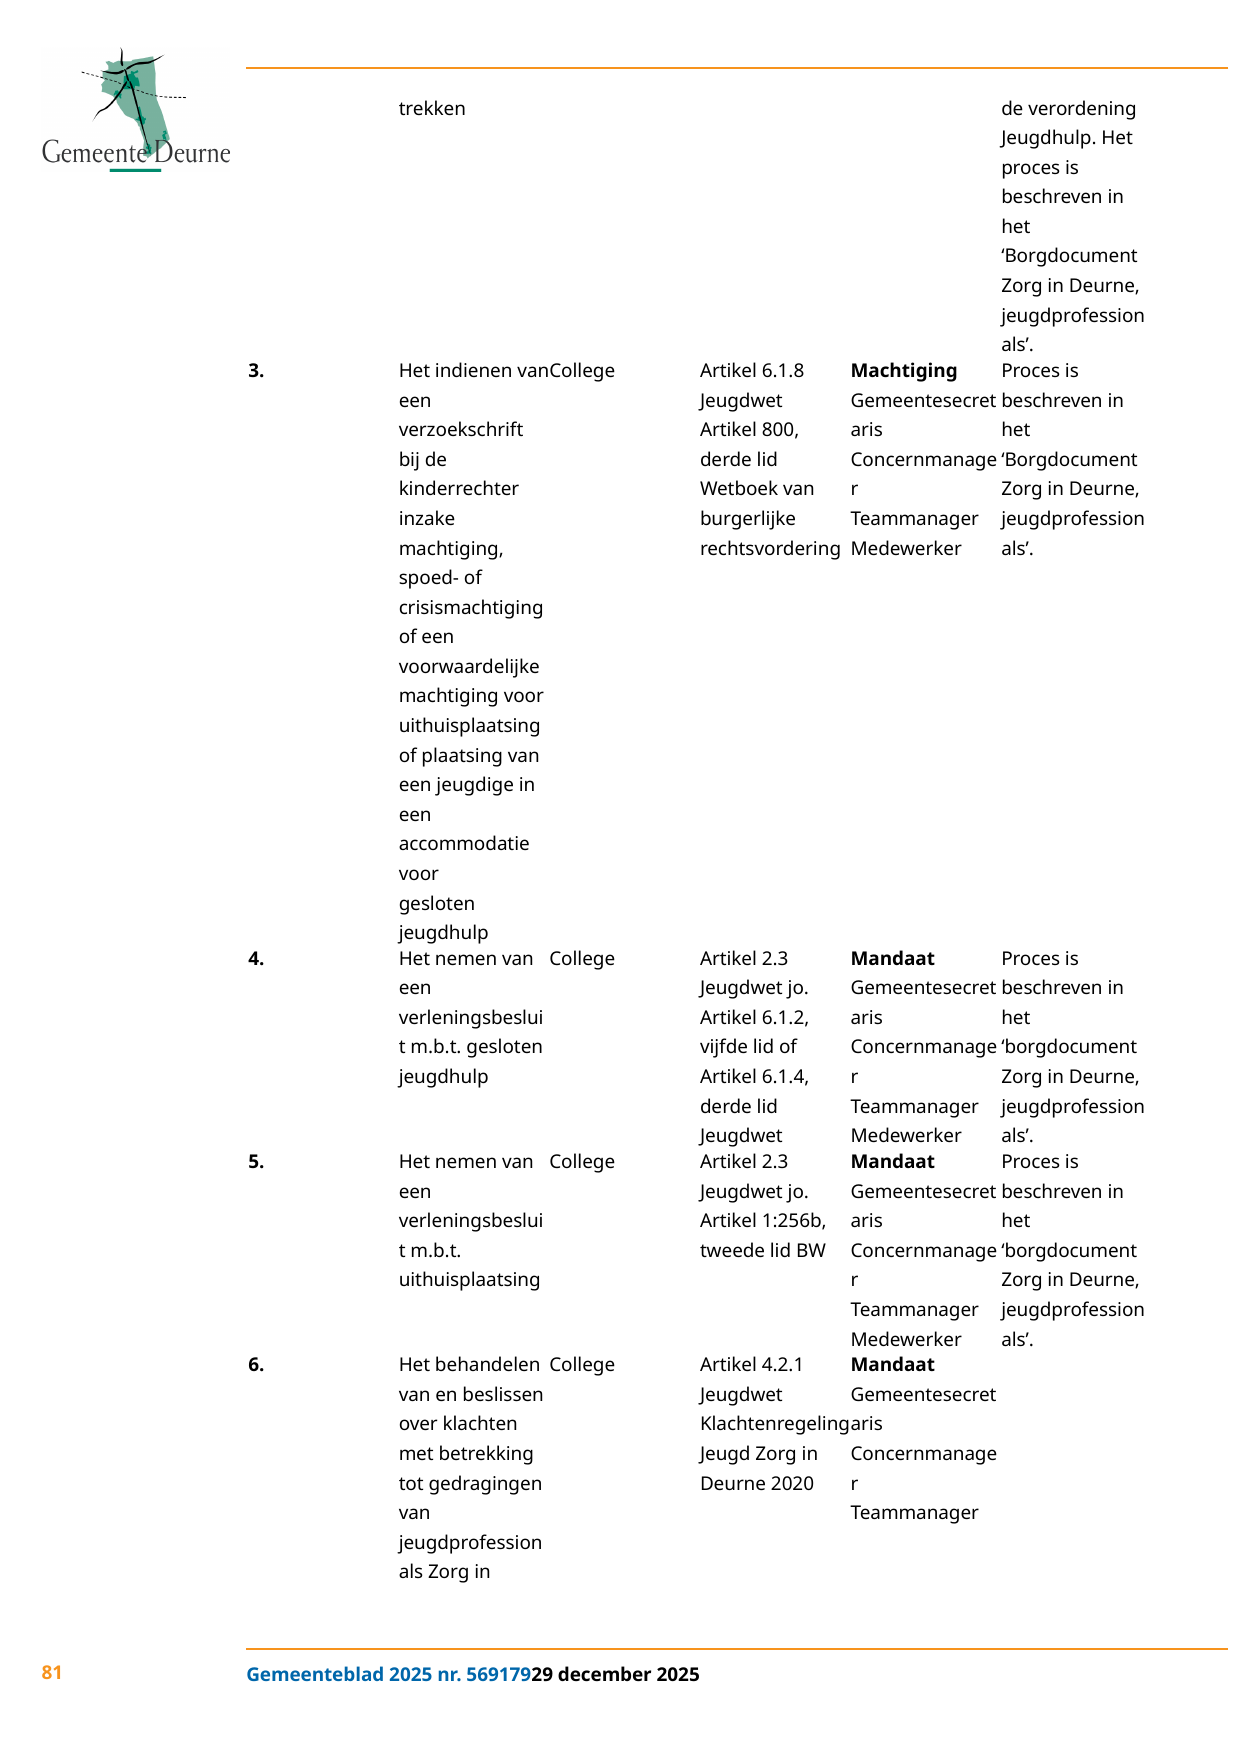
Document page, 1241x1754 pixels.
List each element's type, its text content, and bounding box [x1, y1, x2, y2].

table_cell [549, 95, 700, 357]
table_cell Artikel 2.3 Jeugdwet jo. Artikel 1:256b, tweede lid BW [700, 1148, 850, 1351]
table_cell Machtiging Gemeentesecretaris Concernmanager Teammanager Medewerker [850, 357, 1001, 945]
table_cell College [549, 1148, 700, 1351]
table_cell Het indienen van een verzoekschrift bij de kinderrechter inzake machtiging, spoed- of crisismachtiging of een voorwaardelijke machtiging voor uithuisplaatsing of plaatsing van een jeugdige in een accommodatie voor gesloten jeugdhulp [399, 357, 549, 945]
picture [41, 47, 231, 172]
table_cell Mandaat Gemeentesecretaris Concernmanager Teammanager Medewerker [850, 1148, 1001, 1351]
table_cell [850, 95, 1001, 357]
table_cell Mandaat Gemeentesecretaris Concernmanager Teammanager [850, 1351, 1001, 1584]
table_cell trekken [399, 95, 549, 357]
table_cell Proces is beschreven in het ‘borgdocument Zorg in Deurne, jeugdprofessionals’. [1001, 1148, 1152, 1351]
table_cell Artikel 2.3 Jeugdwet jo. Artikel 6.1.2, vijfde lid of Artikel 6.1.4, derde lid Jeugdwet [700, 945, 850, 1148]
table_cell 3. [248, 357, 398, 945]
table_cell 6. [248, 1351, 398, 1584]
table_cell Het behandelen van en beslissen over klachten met betrekking tot gedragingen van jeugdprofessionals Zorg in [399, 1351, 549, 1584]
table_cell [248, 95, 398, 357]
table_cell [700, 95, 850, 357]
table_cell Mandaat Gemeentesecretaris Concernmanager Teammanager Medewerker [850, 945, 1001, 1148]
table_cell College [549, 945, 700, 1148]
table_cell Proces is beschreven in het ‘Borgdocument Zorg in Deurne, jeugdprofessionals’. [1001, 357, 1152, 945]
table_cell College [549, 357, 700, 945]
table_cell Artikel 4.2.1 Jeugdwet Klachtenregeling Jeugd Zorg in Deurne 2020 [700, 1351, 850, 1584]
table_cell Het nemen van een verleningsbesluit m.b.t. uithuisplaatsing [399, 1148, 549, 1351]
table_cell College [549, 1351, 700, 1584]
table_cell Artikel 6.1.8 Jeugdwet Artikel 800, derde lid Wetboek van burgerlijke rechtsvordering [700, 357, 850, 945]
table_cell 5. [248, 1148, 398, 1351]
table_cell de verordening Jeugdhulp. Het proces is beschreven in het ‘Borgdocument Zorg in Deurne, jeugdprofessionals’. [1001, 95, 1152, 357]
table_cell Proces is beschreven in het ‘borgdocument Zorg in Deurne, jeugdprofessionals’. [1001, 945, 1152, 1148]
table_cell Het nemen van een verleningsbesluit m.b.t. gesloten jeugdhulp [399, 945, 549, 1148]
table_cell 4. [248, 945, 398, 1148]
table_cell [1001, 1351, 1152, 1584]
